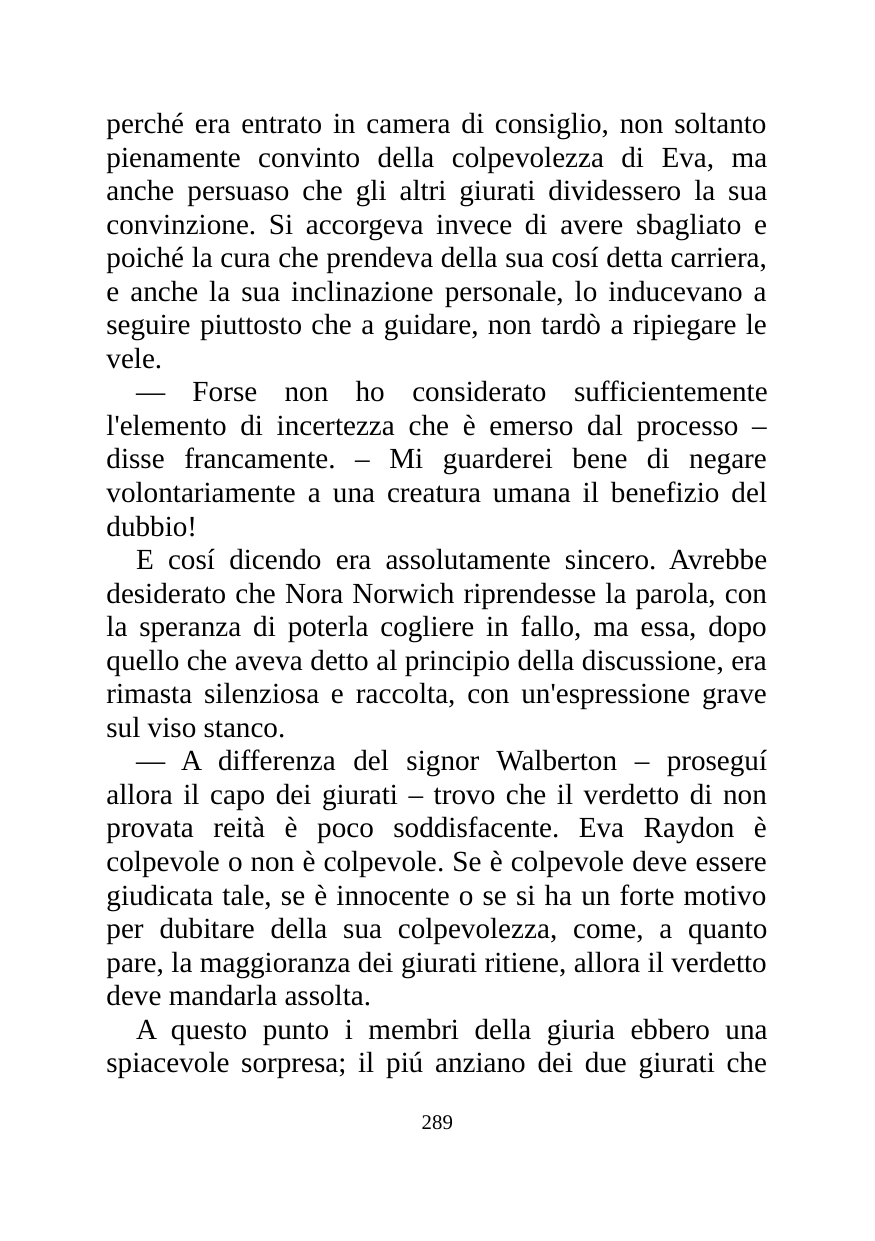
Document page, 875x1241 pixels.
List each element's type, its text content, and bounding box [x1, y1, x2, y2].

text A questo punto i membri della giuria ebbero una spiacevole sorpresa; il piú anziano dei due giurati che [106, 1012, 768, 1079]
text perché era entrato in camera di consiglio, non soltanto pienamente convinto della colpevolezza di Eva, ma anche persuaso che gli altri giurati dividessero la sua convinzione. Si accorgeva invece di avere sbagliato e poiché la cura che prendeva della sua cosí detta carriera, e anche la sua inclinazione personale, lo inducevano a seguire piuttosto che a guidare, non tardò a ripiegare le vele. [106, 106, 768, 374]
text E cosí dicendo era assolutamente sincero. Avrebbe desiderato che Nora Norwich riprendesse la parola, con la speranza di poterla cogliere in fallo, ma essa, dopo quello che aveva detto al principio della discussione, era rimasta silenziosa e raccolta, con un'espressione grave sul viso stanco. [106, 542, 768, 743]
text — Forse non ho considerato sufficientemente l'elemento di incertezza che è emerso dal processo – disse francamente. – Mi guarderei bene di negare volontariamente a una creatura umana il benefizio del dubbio! [106, 374, 768, 542]
text — A differenza del signor Walberton – proseguí allora il capo dei giurati – trovo che il verdetto di non provata reità è poco soddisfacente. Eva Raydon è colpevole o non è colpevole. Se è colpevole deve essere giudicata tale, se è innocente o se si ha un forte motivo per dubitare della sua colpevolezza, come, a quanto pare, la maggioranza dei giurati ritiene, allora il verdetto deve mandarla assolta. [106, 743, 768, 1012]
